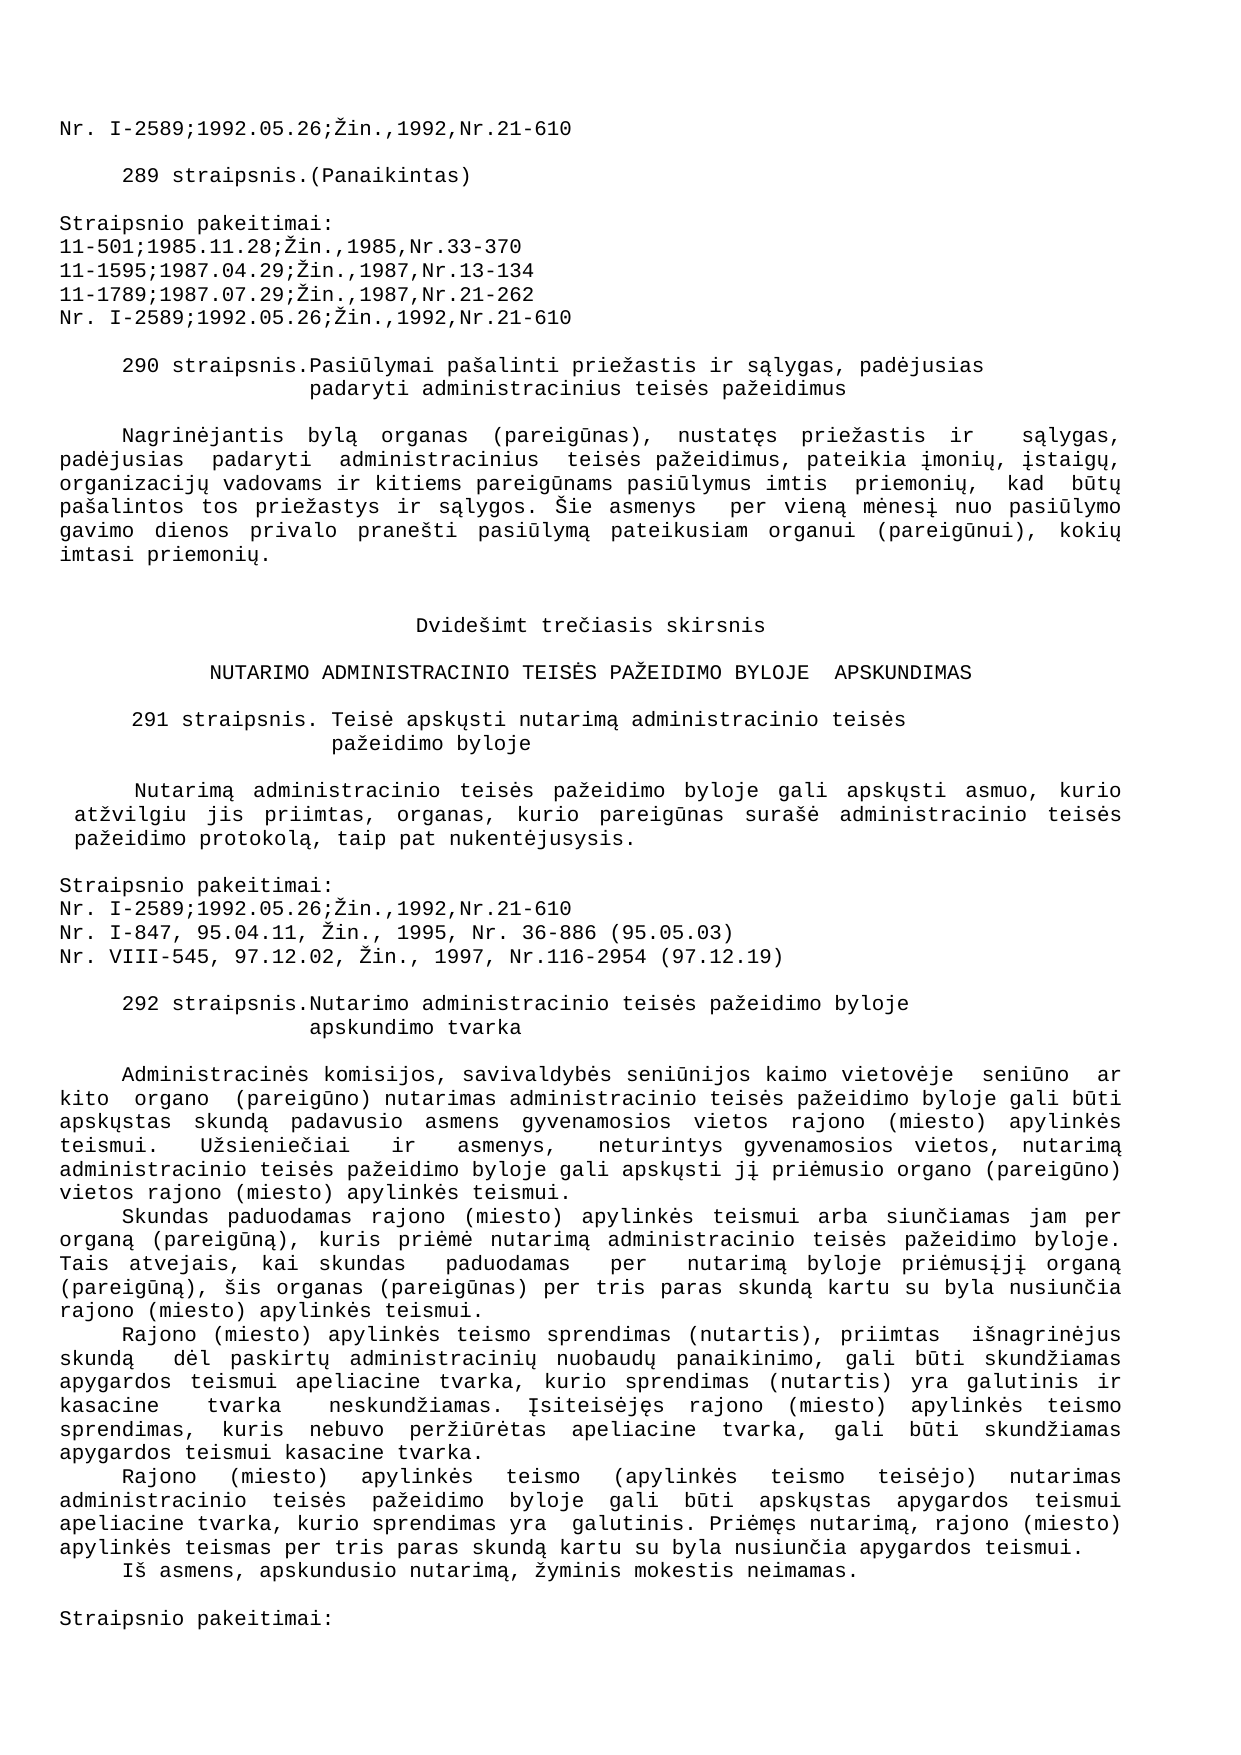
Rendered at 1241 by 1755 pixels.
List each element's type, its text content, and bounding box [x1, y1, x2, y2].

text apskundimo tvarka [59, 1017, 1122, 1040]
text 292 straipsnis.Nutarimo administracinio teisės pažeidimo byloje [59, 993, 1122, 1017]
text Skundas paduodamas rajono (miesto) apylinkės teismui arba siunčiamas jam per organą (pareigūną), kuris priėmė nutarimą administracinio teisės pažeidimo byloje. Tais atvejais, kai skundas paduodamas per nutarimą byloje priėmusįjį organą (pareigūną), šis organas (pareigūnas) per tris paras skundą kartu su byla nusiunčia rajono (miesto) apylinkės teismui. [59, 1206, 1122, 1324]
text Straipsnio pakeitimai: [59, 1608, 1122, 1631]
text Nr. VIII-545, 97.12.02, Žin., 1997, Nr.116-2954 (97.12.19) [59, 946, 1122, 969]
text Nr. I-2589;1992.05.26;Žin.,1992,Nr.21-610 [59, 118, 1122, 142]
text NUTARIMO ADMINISTRACINIO TEISĖS PAŽEIDIMO BYLOJE APSKUNDIMAS [59, 662, 1122, 686]
text Dvidešimt trečiasis skirsnis [59, 615, 1122, 638]
text 11-501;1985.11.28;Žin.,1985,Nr.33-370 [59, 236, 1122, 260]
text Rajono (miesto) apylinkės teismo sprendimas (nutartis), priimtas išnagrinėjus skundą dėl paskirtų administracinių nuobaudų panaikinimo, gali būti skundžiamas apygardos teismui apeliacine tvarka, kurio sprendimas (nutartis) yra galutinis ir kasacine tvarka neskundžiamas. Įsiteisėjęs rajono (miesto) apylinkės teismo sprendimas, kuris nebuvo peržiūrėtas apeliacine tvarka, gali būti skundžiamas apygardos teismui kasacine tvarka. [59, 1324, 1122, 1466]
text Nr. I-847, 95.04.11, Žin., 1995, Nr. 36-886 (95.05.03) [59, 922, 1122, 946]
text 11-1789;1987.07.29;Žin.,1987,Nr.21-262 [59, 284, 1122, 307]
text Administracinės komisijos, savivaldybės seniūnijos kaimo vietovėje seniūno ar kito organo (pareigūno) nutarimas administracinio teisės pažeidimo byloje gali būti apskųstas skundą padavusio asmens gyvenamosios vietos rajono (miesto) apylinkės teismui. Užsieniečiai ir asmenys, neturintys gyvenamosios vietos, nutarimą administracinio teisės pažeidimo byloje gali apskųsti jį priėmusio organo (pareigūno) vietos rajono (miesto) apylinkės teismui. [59, 1064, 1122, 1206]
text Straipsnio pakeitimai: [59, 875, 1122, 898]
text pažeidimo byloje [68, 733, 1122, 757]
text 291 straipsnis. Teisė apskųsti nutarimą administracinio teisės [68, 709, 1122, 733]
text 290 straipsnis.Pasiūlymai pašalinti priežastis ir sąlygas, padėjusias [59, 354, 1122, 378]
text Rajono (miesto) apylinkės teismo (apylinkės teismo teisėjo) nutarimas administracinio teisės pažeidimo byloje gali būti apskųstas apygardos teismui apeliacine tvarka, kurio sprendimas yra galutinis. Priėmęs nutarimą, rajono (miesto) apylinkės teismas per tris paras skundą kartu su byla nusiunčia apygardos teismui. [59, 1466, 1122, 1561]
text Nutarimą administracinio teisės pažeidimo byloje gali apskųsti asmuo, kurio atžvilgiu jis priimtas, organas, kurio pareigūnas surašė administracinio teisės pažeidimo protokolą, taip pat nukentėjusysis. [74, 780, 1122, 851]
text padaryti administracinius teisės pažeidimus [59, 378, 1122, 402]
text Nr. I-2589;1992.05.26;Žin.,1992,Nr.21-610 [59, 898, 1122, 922]
text Nagrinėjantis bylą organas (pareigūnas), nustatęs priežastis ir sąlygas, padėjusias padaryti administracinius teisės pažeidimus, pateikia įmonių, įstaigų, organizacijų vadovams ir kitiems pareigūnams pasiūlymus imtis priemonių, kad būtų pašalintos tos priežastys ir sąlygos. Šie asmenys per vieną mėnesį nuo pasiūlymo gavimo dienos privalo pranešti pasiūlymą pateikusiam organui (pareigūnui), kokių imtasi priemonių. [59, 426, 1122, 567]
text Iš asmens, apskundusio nutarimą, žyminis mokestis neimamas. [59, 1561, 1122, 1584]
text Nr. I-2589;1992.05.26;Žin.,1992,Nr.21-610 [59, 307, 1122, 331]
text 11-1595;1987.04.29;Žin.,1987,Nr.13-134 [59, 260, 1122, 284]
text 289 straipsnis.(Panaikintas) [59, 165, 1122, 189]
text Straipsnio pakeitimai: [59, 213, 1122, 236]
